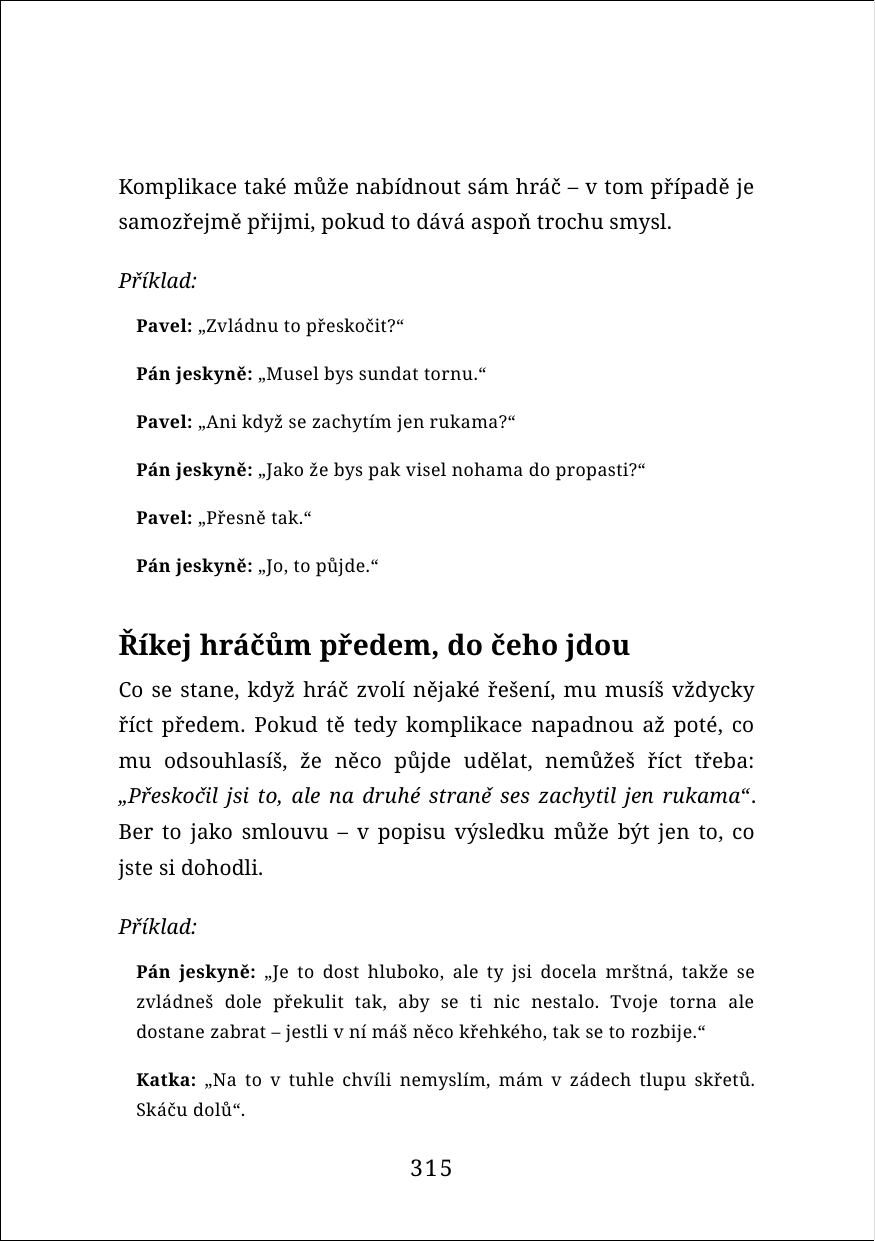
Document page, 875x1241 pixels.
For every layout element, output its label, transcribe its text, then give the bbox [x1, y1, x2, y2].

text Pán jeskyně: „Je to dost hluboko, ale ty jsi docela mrštná, takže se zvládneš dole překulit tak, aby se ti nic nestalo. Tvoje torna ale dostane zabrat – jestli v ní máš něco křehkého, tak se to rozbije.“ [136, 959, 756, 1044]
text Komplikace také může nabídnout sám hráč – v tom případě je samozřejmě přijmi, pokud to dává aspoň trochu smysl. [118, 172, 756, 236]
text Pavel: „Zvládnu to přeskočit?“ [136, 314, 756, 338]
text Pavel: „Přesně tak.“ [136, 505, 756, 529]
text Pán jeskyně: „Jako že bys pak visel nohama do propasti?“ [136, 457, 756, 482]
text Pán jeskyně: „Musel bys sundat tornu.“ [136, 362, 756, 386]
text Příklad: [118, 266, 756, 295]
text Co se stane, když hráč zvolí nějaké řešení, mu musíš vždycky říct předem. Pokud tě tedy komplikace napadnou až poté, co mu odsouhlasíš, že něco půjde udělat, nemůžeš říct třeba: „Přeskočil jsi to, ale na druhé straně ses zachytil jen rukama“. Ber to jako smlouvu – v popisu výsledku může být jen to, co jste si dohodli. [118, 675, 756, 881]
text Příklad: [118, 912, 756, 940]
text Katka: „Na to v tuhle chvíli nemyslím, mám v zádech tlupu skřetů. Skáču dolů“. [136, 1067, 756, 1122]
text Pán jeskyně: „Jo, to půjde.“ [136, 553, 756, 577]
subtitle Říkej hráčům předem, do čeho jdou [118, 625, 756, 663]
text Pavel: „Ani když se zachytím jen rukama?“ [136, 409, 756, 434]
